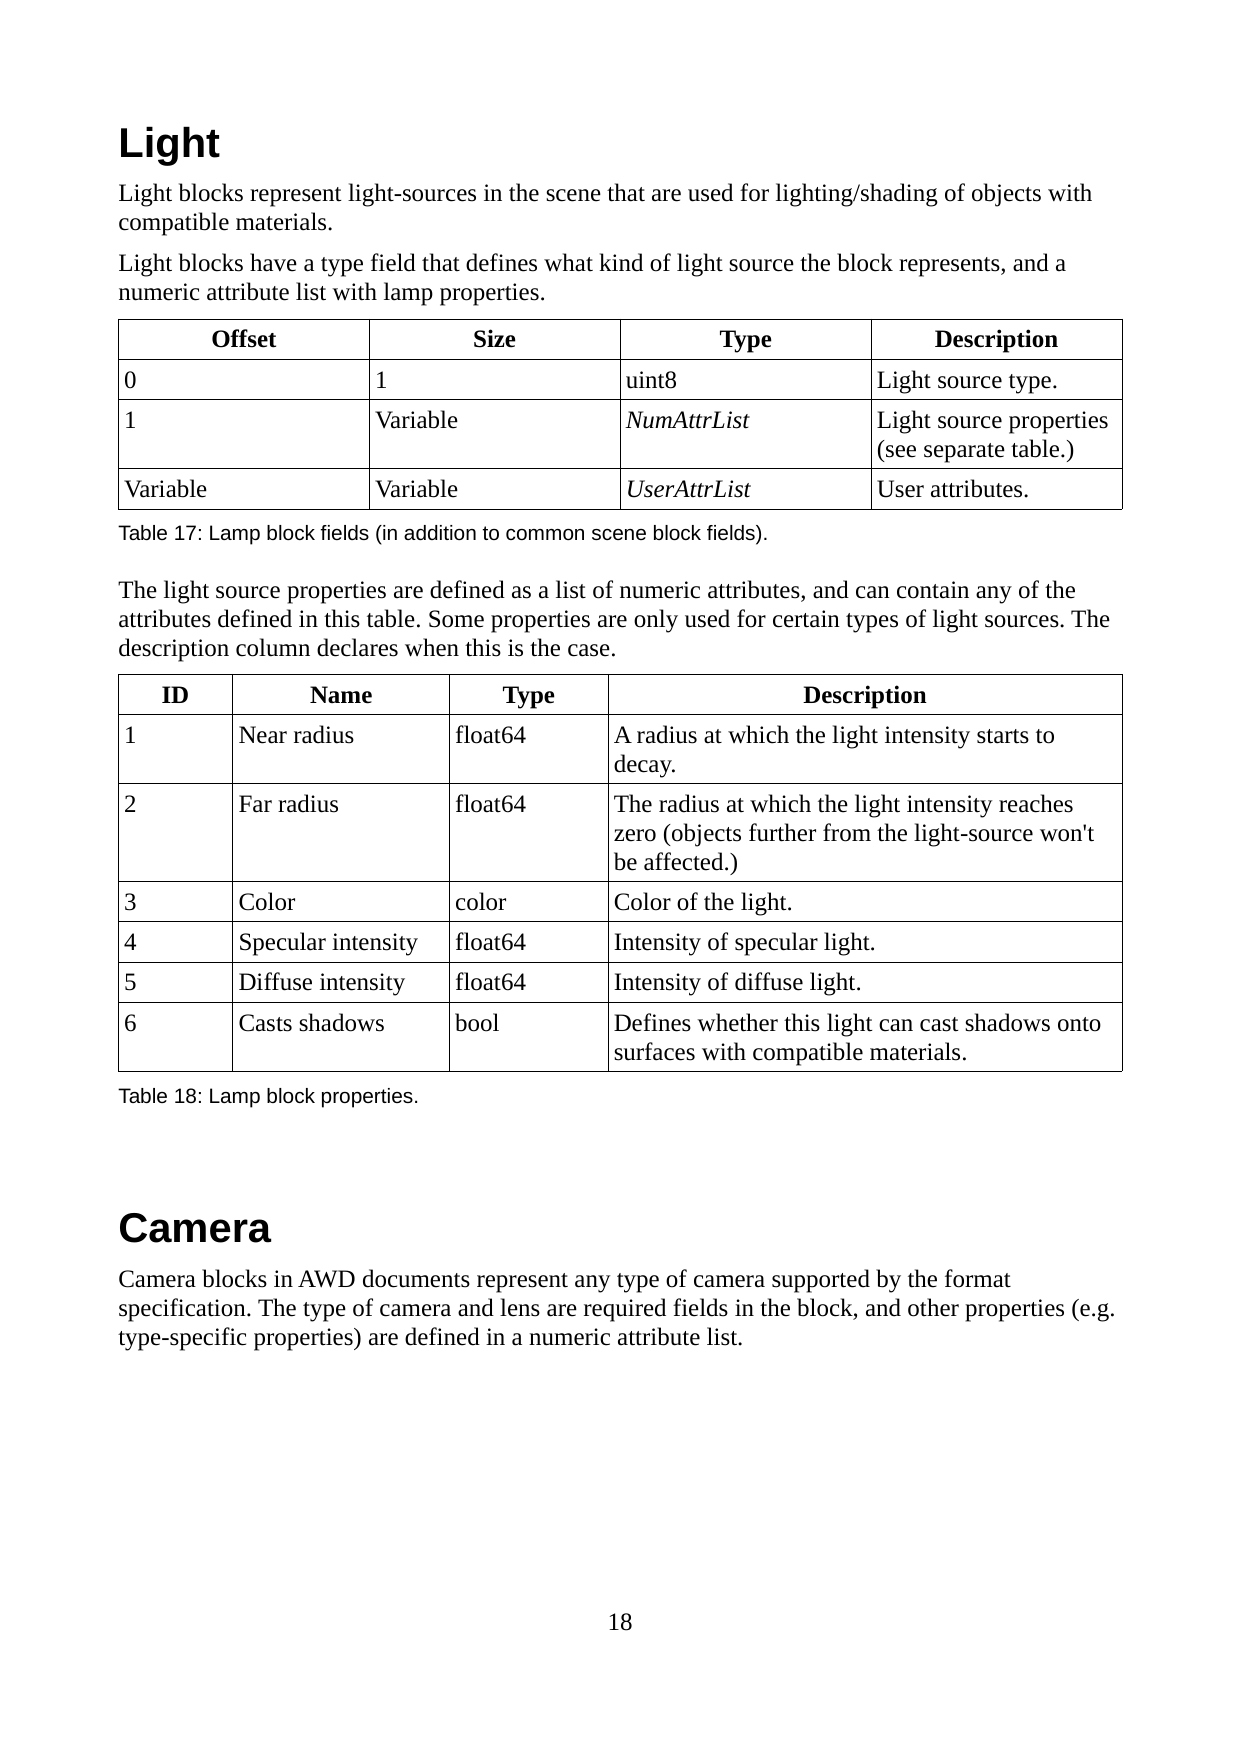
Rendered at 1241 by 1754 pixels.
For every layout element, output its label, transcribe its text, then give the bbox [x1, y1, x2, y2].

table_cell User attributes. [872, 469, 1122, 508]
table_cell Far radius [233, 784, 449, 881]
table_cell 4 [119, 922, 232, 962]
table_cell Intensity of diffuse light. [609, 963, 1122, 1002]
table_header Description [609, 675, 1122, 714]
table_header Size [370, 320, 620, 359]
table_header Name [233, 675, 449, 714]
table_cell color [450, 882, 608, 921]
table_cell 0 [119, 360, 369, 399]
table_cell Variable [119, 469, 369, 508]
table_cell 1 [119, 400, 369, 468]
text Table 18: Lamp block properties. [118, 1083, 1122, 1107]
table_cell Diffuse intensity [233, 963, 449, 1002]
table_cell 3 [119, 882, 232, 921]
table_cell float64 [450, 963, 608, 1002]
table_cell Variable [370, 469, 620, 508]
text The light source properties are defined as a list of numeric attributes, and can contain any of the attributes defined in this table. Some properties are only used for certain types of light sources. The description column declares when this is the case. [118, 575, 1122, 661]
table_cell 1 [119, 715, 232, 783]
table_header ID [119, 675, 232, 714]
text Light blocks have a type field that defines what kind of light source the block represents, and a numeric attribute list with lamp properties. [118, 248, 1122, 306]
table_cell float64 [450, 784, 608, 881]
table_cell 5 [119, 963, 232, 1002]
subtitle Camera [118, 1204, 1122, 1252]
table_cell Light source properties (see separate table.) [872, 400, 1122, 468]
table_cell A radius at which the light intensity starts to decay. [609, 715, 1122, 783]
subtitle Light [118, 118, 1122, 166]
text Light blocks represent light-sources in the scene that are used for lighting/shading of objects with compatible materials. [118, 178, 1122, 236]
table_cell float64 [450, 922, 608, 962]
table_cell Near radius [233, 715, 449, 783]
table_cell Intensity of specular light. [609, 922, 1122, 962]
table_cell 2 [119, 784, 232, 881]
table_cell 1 [370, 360, 620, 399]
table_header Description [872, 320, 1122, 359]
table_cell Casts shadows [233, 1003, 449, 1071]
table_cell The radius at which the light intensity reaches zero (objects further from the light-source won't be affected.) [609, 784, 1122, 881]
table_cell Variable [370, 400, 620, 468]
table_header Type [621, 320, 871, 359]
table_cell bool [450, 1003, 608, 1071]
table_cell Defines whether this light can cast shadows onto surfaces with compatible materials. [609, 1003, 1122, 1071]
table_cell uint8 [621, 360, 871, 399]
table_cell Color [233, 882, 449, 921]
table_cell float64 [450, 715, 608, 783]
text Camera blocks in AWD documents represent any type of camera supported by the format specification. The type of camera and lens are required fields in the block, and other properties (e.g. type-specific properties) are defined in a numeric attribute list. [118, 1264, 1122, 1351]
table_cell Color of the light. [609, 882, 1122, 921]
text Table 17: Lamp block fields (in addition to common scene block fields). [118, 521, 1122, 545]
table_cell Light source type. [872, 360, 1122, 399]
table_header Offset [119, 320, 369, 359]
table_header Type [450, 675, 608, 714]
table_cell 6 [119, 1003, 232, 1071]
table_cell UserAttrList [621, 469, 871, 508]
table_cell NumAttrList [621, 400, 871, 468]
table_cell Specular intensity [233, 922, 449, 962]
